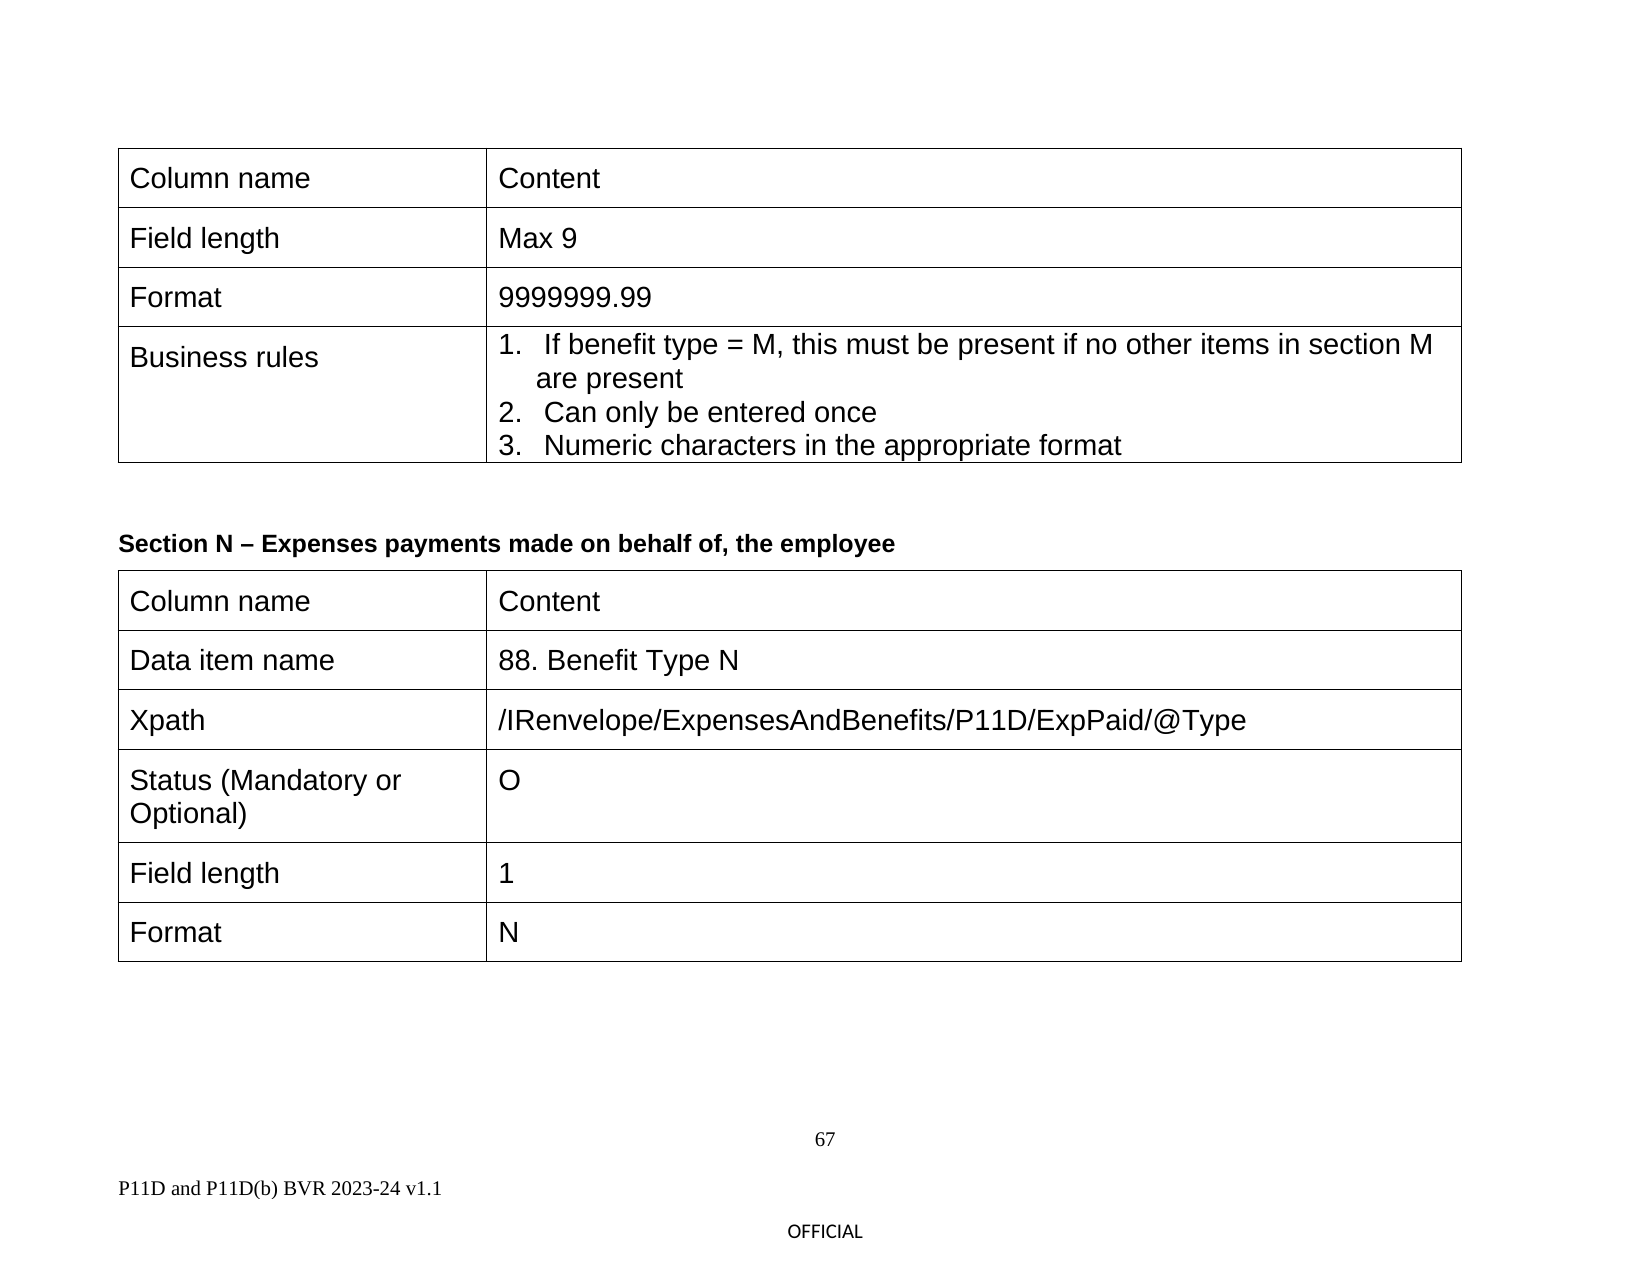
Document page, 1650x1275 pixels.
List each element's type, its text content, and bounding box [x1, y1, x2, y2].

table_cell Business rules [119, 327, 486, 462]
table_header Content [487, 571, 1461, 630]
table_cell Field length [119, 208, 486, 267]
table_cell /IRenvelope/ExpensesAndBenefits/P11D/ExpPaid/@Type [487, 690, 1461, 749]
table_cell Format [119, 268, 486, 326]
table_cell Data item name [119, 631, 486, 689]
table_cell Field length [119, 843, 486, 902]
table_cell 88. Benefit Type N [487, 631, 1461, 689]
table_header Column name [119, 571, 486, 630]
table_cell 1 [487, 843, 1461, 902]
table_cell Format [119, 903, 486, 961]
table_cell If benefit type = M, this must be present if no other items in section M are present Can only be entered once Numeric characters in the appropriate format [487, 327, 1461, 462]
table_cell O [487, 750, 1461, 842]
subtitle Section N – Expenses payments made on behalf of, the employee [118, 529, 1532, 558]
table_cell Xpath [119, 690, 486, 749]
table_cell 9999999.99 [487, 268, 1461, 326]
table_cell N [487, 903, 1461, 961]
table_header Column name [119, 149, 486, 207]
table_cell Max 9 [487, 208, 1461, 267]
table_header Content [487, 149, 1461, 207]
table_cell Status (Mandatory or Optional) [119, 750, 486, 842]
